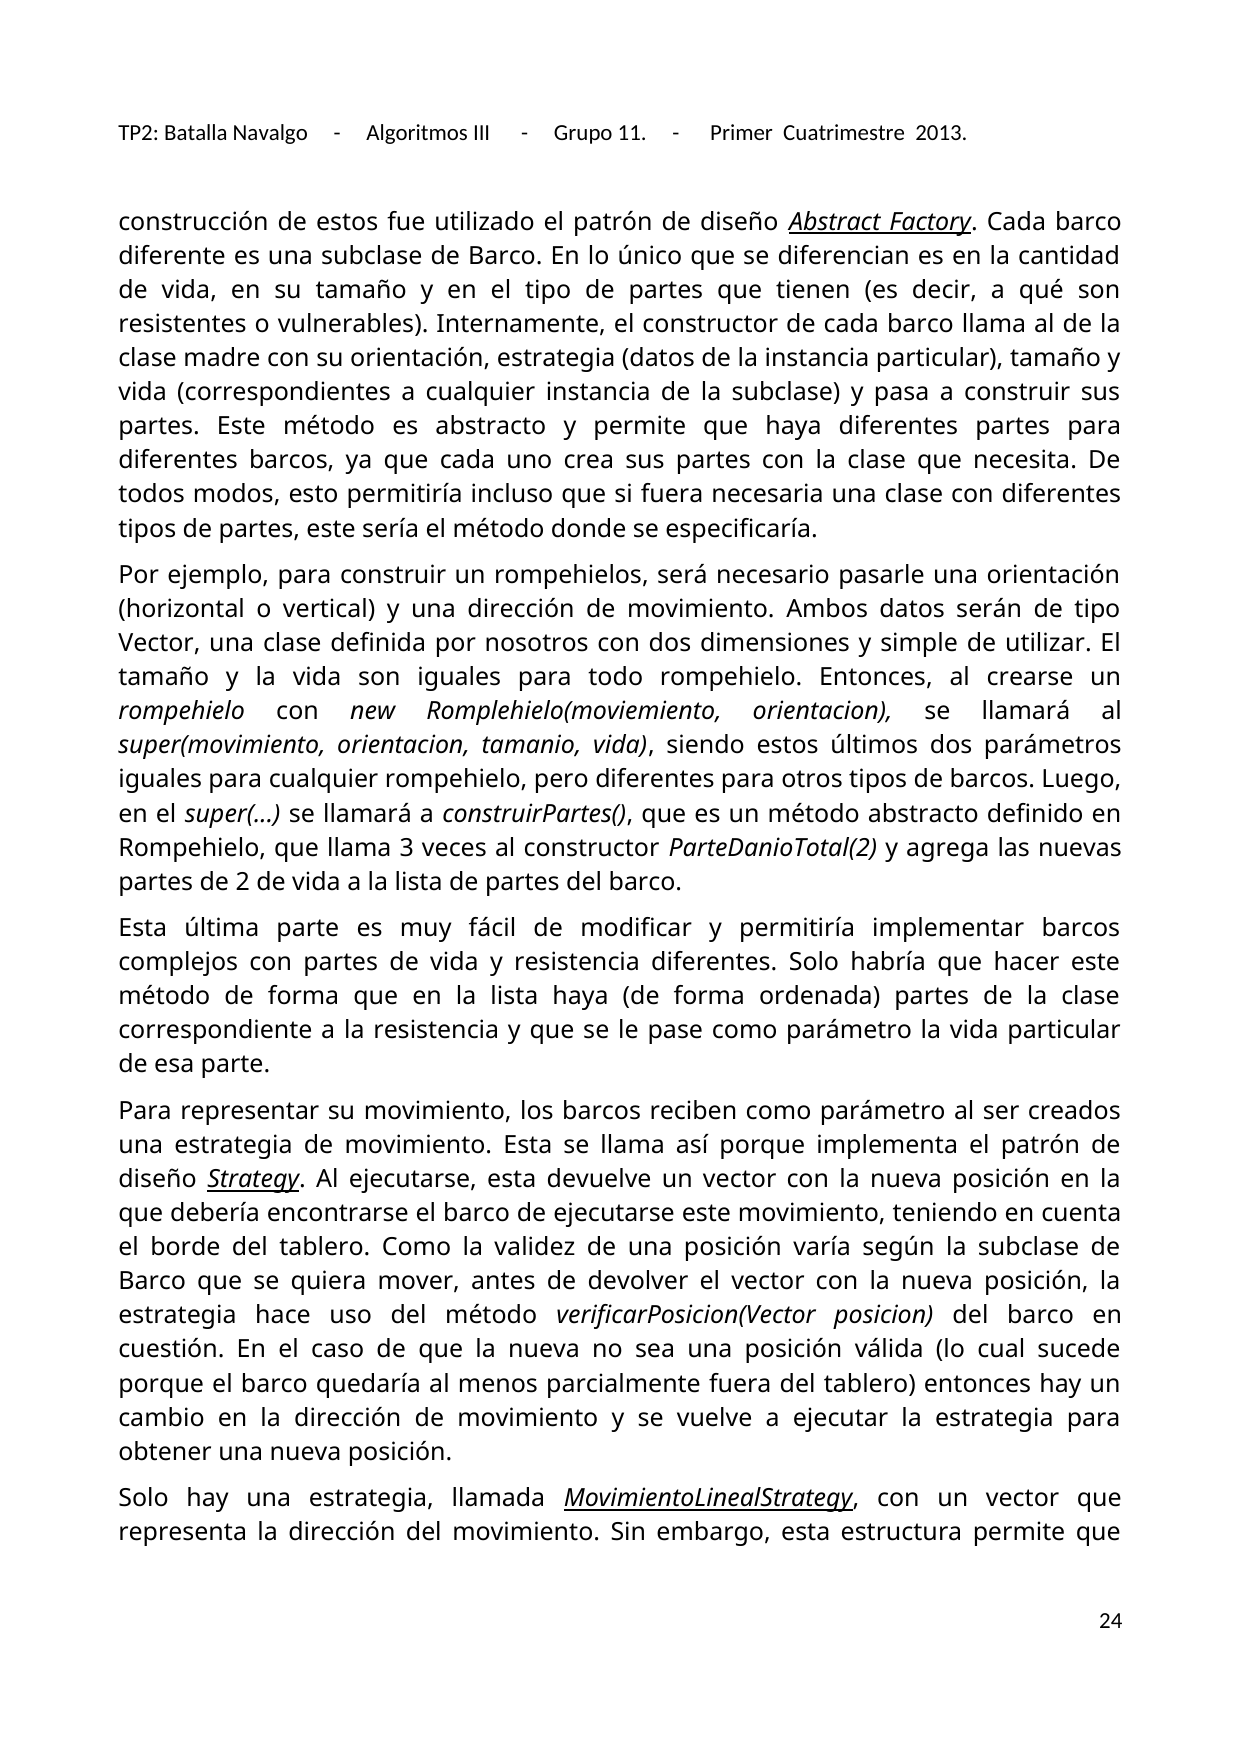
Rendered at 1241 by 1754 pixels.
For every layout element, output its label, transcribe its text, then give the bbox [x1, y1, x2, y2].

text Solo hay una estrategia, llamada MovimientoLinealStrategy, con un vector que representa la dirección del movimiento. Sin embargo, esta estructura permite que [118, 1480, 1122, 1548]
text Esta última parte es muy fácil de modificar y permitiría implementar barcos complejos con partes de vida y resistencia diferentes. Solo habría que hacer este método de forma que en la lista haya (de forma ordenada) partes de la clase correspondiente a la resistencia y que se le pase como parámetro la vida particular de esa parte. [118, 910, 1122, 1080]
text Para representar su movimiento, los barcos reciben como parámetro al ser creados una estrategia de movimiento. Esta se llama así porque implementa el patrón de diseño Strategy. Al ejecutarse, esta devuelve un vector con la nueva posición en la que debería encontrarse el barco de ejecutarse este movimiento, teniendo en cuenta el borde del tablero. Como la validez de una posición varía según la subclase de Barco que se quiera mover, antes de devolver el vector con la nueva posición, la estrategia hace uso del método verificarPosicion(Vector posicion) del barco en cuestión. En el caso de que la nueva no sea una posición válida (lo cual sucede porque el barco quedaría al menos parcialmente fuera del tablero) entonces hay un cambio en la dirección de movimiento y se vuelve a ejecutar la estrategia para obtener una nueva posición. [118, 1093, 1122, 1467]
text construcción de estos fue utilizado el patrón de diseño Abstract Factory. Cada barco diferente es una subclase de Barco. En lo único que se diferencian es en la cantidad de vida, en su tamaño y en el tipo de partes que tienen (es decir, a qué son resistentes o vulnerables). Internamente, el constructor de cada barco llama al de la clase madre con su orientación, estrategia (datos de la instancia particular), tamaño y vida (correspondientes a cualquier instancia de la subclase) y pasa a construir sus partes. Este método es abstracto y permite que haya diferentes partes para diferentes barcos, ya que cada uno crea sus partes con la clase que necesita. De todos modos, esto permitiría incluso que si fuera necesaria una clase con diferentes tipos de partes, este sería el método donde se especificaría. [118, 204, 1122, 544]
text Por ejemplo, para construir un rompehielos, será necesario pasarle una orientación (horizontal o vertical) y una dirección de movimiento. Ambos datos serán de tipo Vector, una clase definida por nosotros con dos dimensiones y simple de utilizar. El tamaño y la vida son iguales para todo rompehielo. Entonces, al crearse un rompehielo con new Romplehielo(moviemiento, orientacion), se llamará al super(movimiento, orientacion, tamanio, vida), siendo estos últimos dos parámetros iguales para cualquier rompehielo, pero diferentes para otros tipos de barcos. Luego, en el super(...) se llamará a construirPartes(), que es un método abstracto definido en Rompehielo, que llama 3 veces al constructor ParteDanioTotal(2) y agrega las nuevas partes de 2 de vida a la lista de partes del barco. [118, 557, 1122, 897]
